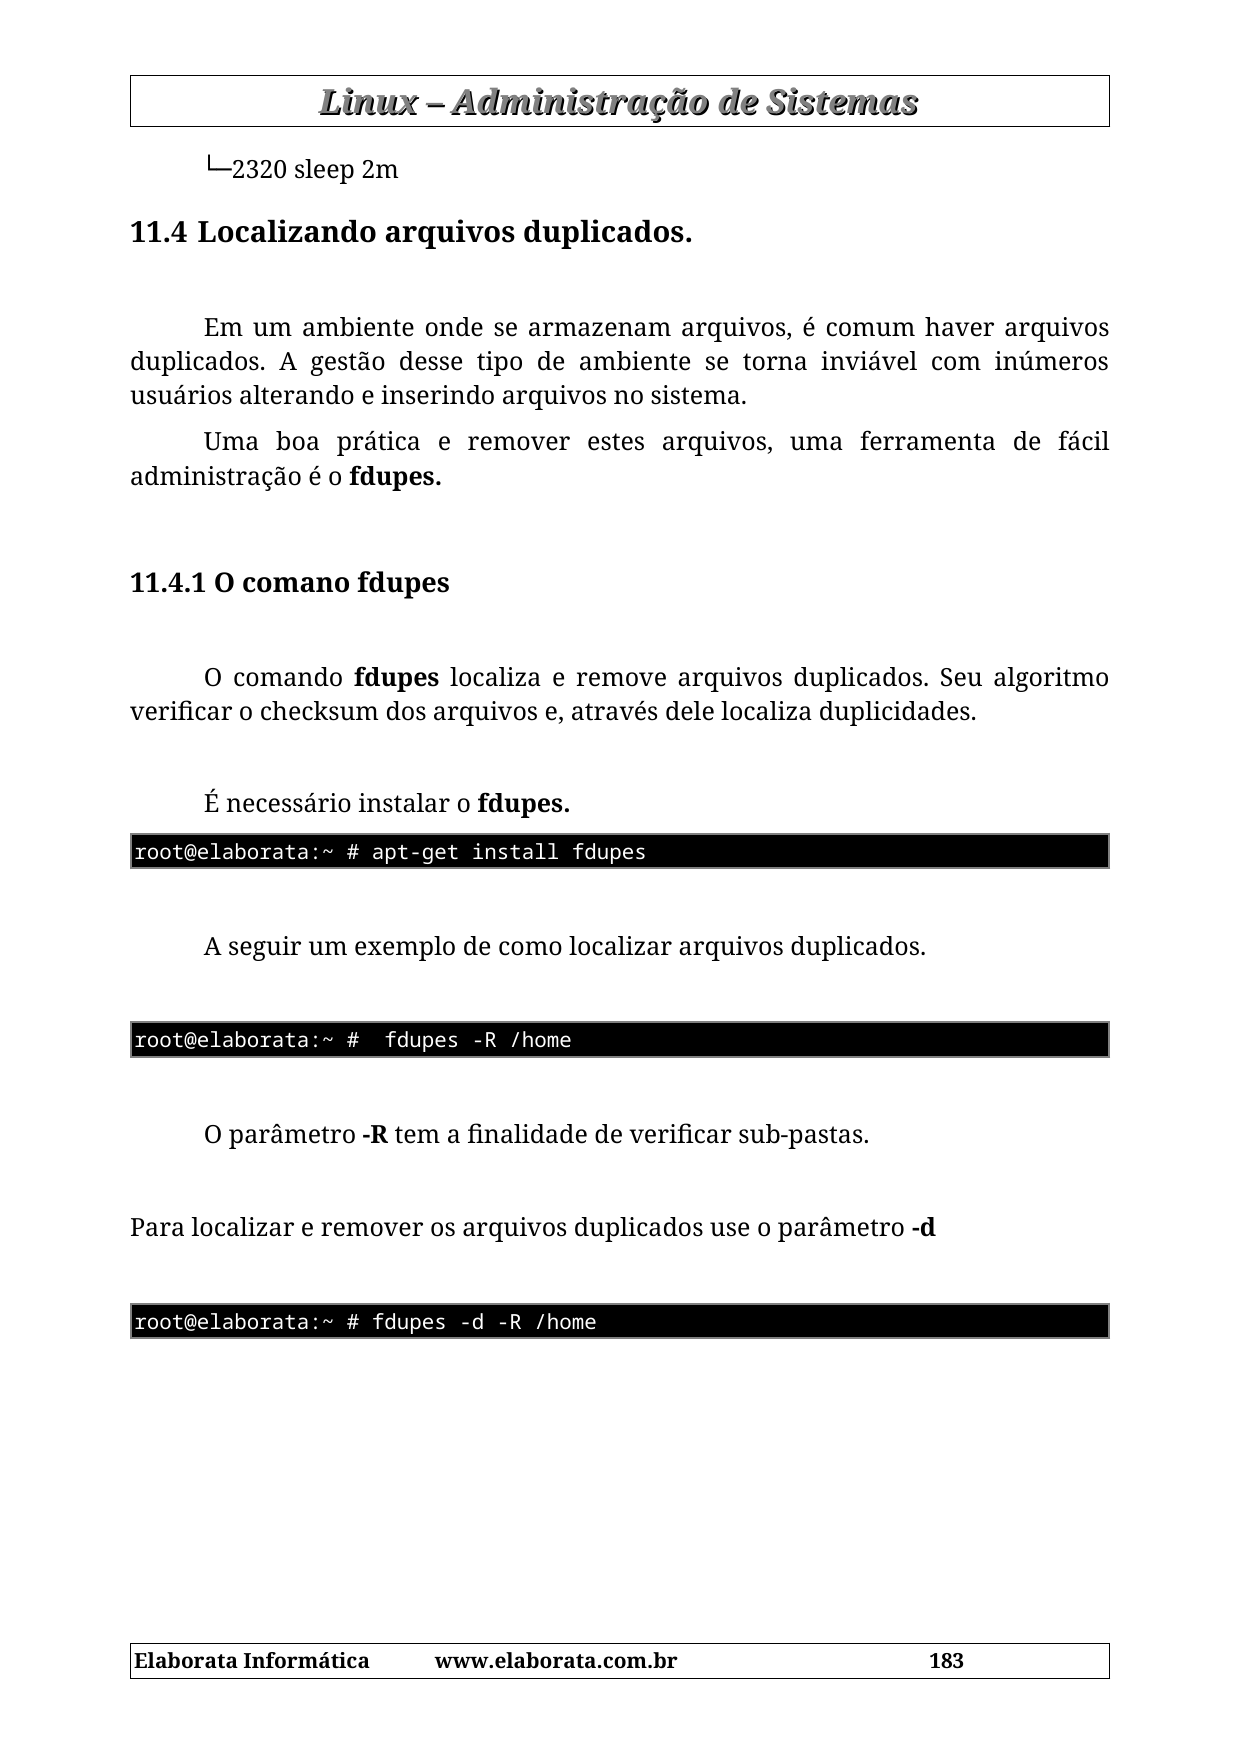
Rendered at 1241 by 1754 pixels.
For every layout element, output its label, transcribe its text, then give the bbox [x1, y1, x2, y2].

text └─2320 sleep 2m [130, 152, 1110, 186]
text root@elaborata:~ # fdupes -R /home [132, 1023, 1108, 1056]
subtitle O comano fdupes [130, 563, 1110, 600]
text O parâmetro -R tem a finalidade de verificar sub-pastas. [130, 1117, 1110, 1151]
text A seguir um exemplo de como localizar arquivos duplicados. [130, 928, 1110, 962]
subtitle Localizando arquivos duplicados. [130, 211, 1110, 251]
text O comando fdupes localiza e remove arquivos duplicados. Seu algoritmo verificar o checksum dos arquivos e, através dele localiza duplicidades. [130, 659, 1110, 727]
text root@elaborata:~ # fdupes -d -R /home [132, 1305, 1108, 1337]
text É necessário instalar o fdupes. [130, 786, 1110, 820]
text Para localizar e remover os arquivos duplicados use o parâmetro -d [130, 1210, 1110, 1244]
text Em um ambiente onde se armazenam arquivos, é comum haver arquivos duplicados. A gestão desse tipo de ambiente se torna inviável com inúmeros usuários alterando e inserindo arquivos no sistema. [130, 309, 1110, 412]
text Uma boa prática e remover estes arquivos, uma ferramenta de fácil administração é o fdupes. [130, 424, 1110, 492]
text root@elaborata:~ # apt-get install fdupes [132, 835, 1108, 867]
